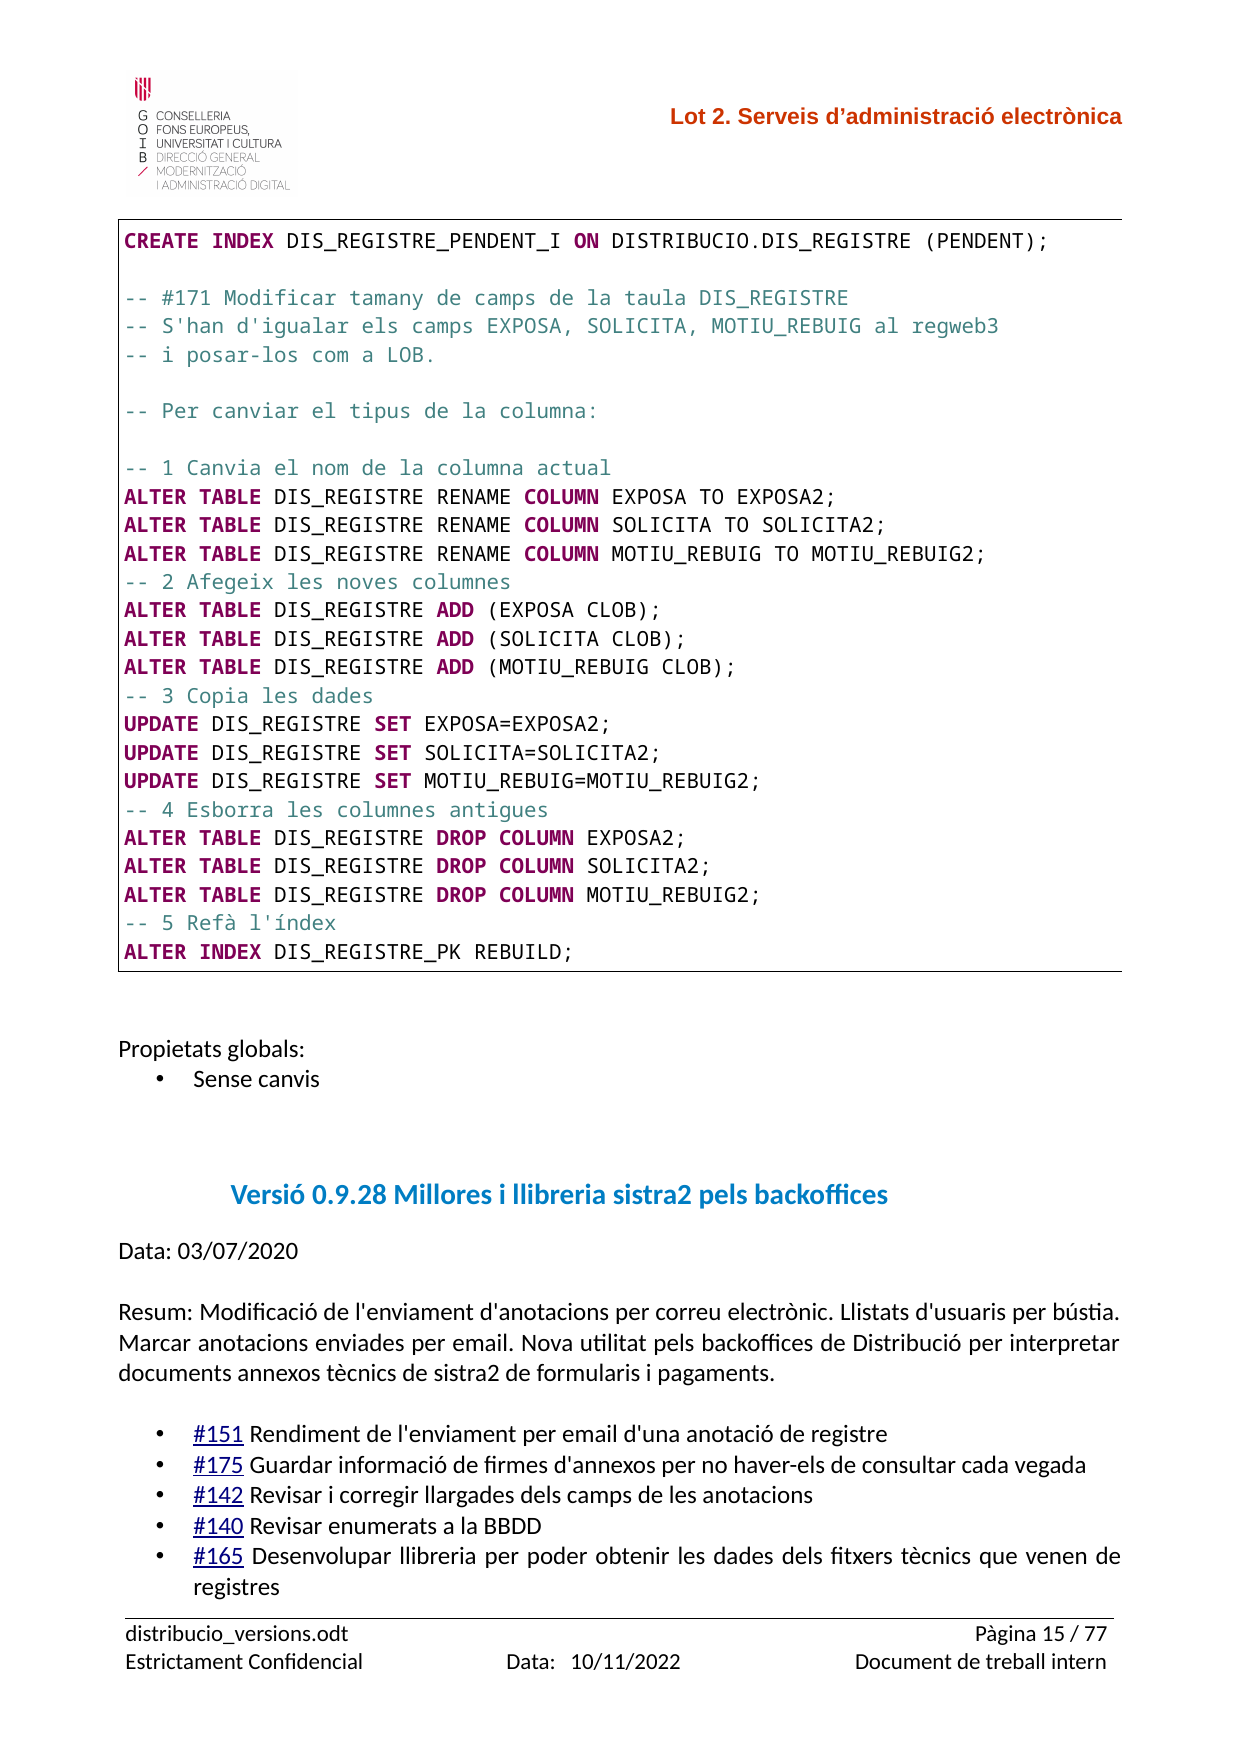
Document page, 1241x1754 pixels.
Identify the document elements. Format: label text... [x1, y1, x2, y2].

list #140 Revisar enumerats a la BBDD [156, 1510, 1122, 1540]
list #175 Guardar informació de firmes d'annexos per no haver-els de consultar cada vegada [156, 1449, 1122, 1479]
picture [126, 70, 299, 197]
list #151 Rendiment de l'enviament per email d'una anotació de registre [156, 1418, 1122, 1449]
text Resum: Modificació de l'enviament d'anotacions per correu electrònic. Llistats d'usuaris per bústia. Marcar anotacions enviades per email. Nova utilitat pels backoffices de Distribució per interpretar documents annexos tècnics de sistra2 de formularis i pagaments. [118, 1296, 1122, 1388]
subtitle Versió 0.9.28 Millores i llibreria sistra2 pels backoffices [153, 1176, 1122, 1211]
list Sense canvis [156, 1064, 1122, 1094]
text Propietats globals: [118, 1033, 1122, 1064]
list #165 Desenvolupar llibreria per poder obtenir les dades dels fitxers tècnics que venen de registres [156, 1540, 1122, 1601]
list #142 Revisar i corregir llargades dels camps de les anotacions [156, 1479, 1122, 1510]
text Data: 03/07/2020 [118, 1235, 1122, 1266]
table_header CREATE INDEX DIS_REGISTRE_PENDENT_I ON DISTRIBUCIO.DIS_REGISTRE (PENDENT); -- #171 Modificar tamany de camps de la taula DIS_REGISTRE -- S'han d'igualar els camps EXPOSA, SOLICITA, MOTIU_REBUIG al regweb3 -- i posar-los com a LOB. -- Per canviar el tipus de la columna: -- 1 Canvia el nom de la columna actual ALTER TABLE DIS_REGISTRE RENAME COLUMN EXPOSA TO EXPOSA2; ALTER TABLE DIS_REGISTRE RENAME COLUMN SOLICITA TO SOLICITA2; ALTER TABLE DIS_REGISTRE RENAME COLUMN MOTIU_REBUIG TO MOTIU_REBUIG2; -- 2 Afegeix les noves columnes ALTER TABLE DIS_REGISTRE ADD (EXPOSA CLOB); ALTER TABLE DIS_REGISTRE ADD (SOLICITA CLOB); ALTER TABLE DIS_REGISTRE ADD (MOTIU_REBUIG CLOB); -- 3 Copia les dades UPDATE DIS_REGISTRE SET EXPOSA=EXPOSA2; UPDATE DIS_REGISTRE SET SOLICITA=SOLICITA2; UPDATE DIS_REGISTRE SET MOTIU_REBUIG=MOTIU_REBUIG2; -- 4 Esborra les columnes antigues ALTER TABLE DIS_REGISTRE DROP COLUMN EXPOSA2; ALTER TABLE DIS_REGISTRE DROP COLUMN SOLICITA2; ALTER TABLE DIS_REGISTRE DROP COLUMN MOTIU_REBUIG2; -- 5 Refà l'índex ALTER INDEX DIS_REGISTRE_PK REBUILD; [119, 220, 1122, 971]
